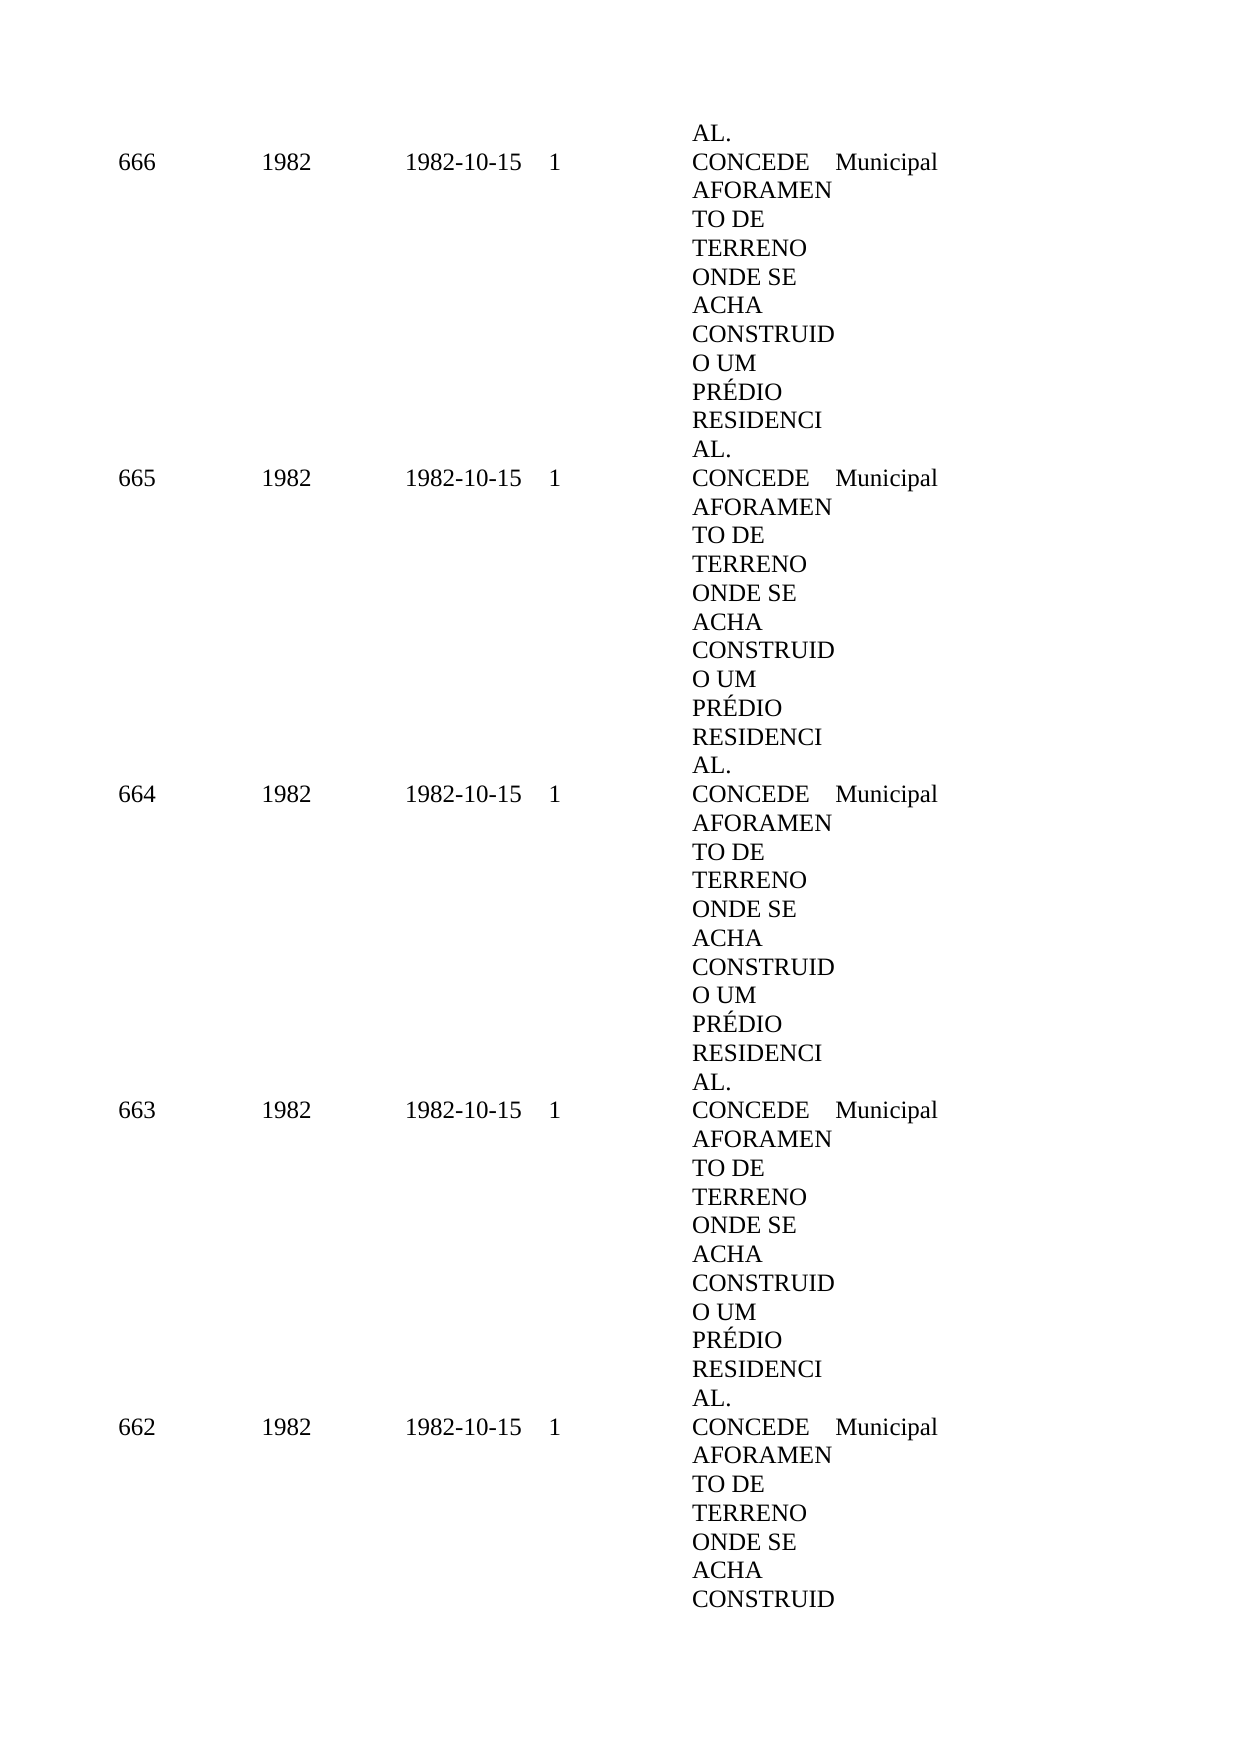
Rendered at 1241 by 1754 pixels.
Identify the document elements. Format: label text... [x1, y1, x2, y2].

table_cell 1982-10-15 [405, 1096, 548, 1412]
table_cell [405, 118, 548, 147]
table_cell AL. [692, 118, 835, 147]
table_cell CONCEDE AFORAMENTO DE TERRENO ONDE SE ACHA CONSTRUIDO UM PRÉDIO RESIDENCIAL. [692, 779, 835, 1096]
table_cell CONCEDE AFORAMENTO DE TERRENO ONDE SE ACHA CONSTRUIDO UM PRÉDIO RESIDENCIAL. [692, 147, 835, 463]
table_cell Municipal [835, 1096, 979, 1412]
table_cell CONCEDE AFORAMENTO DE TERRENO ONDE SE ACHA CONSTRUID [692, 1412, 835, 1613]
table_cell Municipal [835, 147, 979, 463]
table_cell [979, 118, 1122, 147]
table_cell 663 [118, 1096, 261, 1412]
table_cell Municipal [835, 463, 979, 779]
table_cell [979, 463, 1122, 779]
table_cell 1 [548, 147, 692, 463]
table_cell 666 [118, 147, 261, 463]
table_cell 665 [118, 463, 261, 779]
table_cell [979, 1412, 1122, 1613]
table_cell [261, 118, 405, 147]
table_cell 1982 [261, 463, 405, 779]
table_cell 1982-10-15 [405, 463, 548, 779]
table_cell 1982-10-15 [405, 1412, 548, 1613]
table_cell 1 [548, 779, 692, 1096]
table_cell 1982 [261, 1412, 405, 1613]
table_cell 1982 [261, 1096, 405, 1412]
table_cell Municipal [835, 779, 979, 1096]
table_cell [979, 779, 1122, 1096]
table_cell [118, 118, 261, 147]
table_cell 1982 [261, 779, 405, 1096]
table_cell 1 [548, 1412, 692, 1613]
table_cell 1 [548, 463, 692, 779]
table_cell 1982 [261, 147, 405, 463]
table_cell 1982-10-15 [405, 147, 548, 463]
table_cell CONCEDE AFORAMENTO DE TERRENO ONDE SE ACHA CONSTRUIDO UM PRÉDIO RESIDENCIAL. [692, 463, 835, 779]
table_cell 1 [548, 1096, 692, 1412]
table_cell [979, 147, 1122, 463]
table_cell [979, 1096, 1122, 1412]
table_cell Municipal [835, 1412, 979, 1613]
table_cell 1982-10-15 [405, 779, 548, 1096]
table_cell [548, 118, 692, 147]
table_cell [835, 118, 979, 147]
table_cell CONCEDE AFORAMENTO DE TERRENO ONDE SE ACHA CONSTRUIDO UM PRÉDIO RESIDENCIAL. [692, 1096, 835, 1412]
table_cell 662 [118, 1412, 261, 1613]
table_cell 664 [118, 779, 261, 1096]
